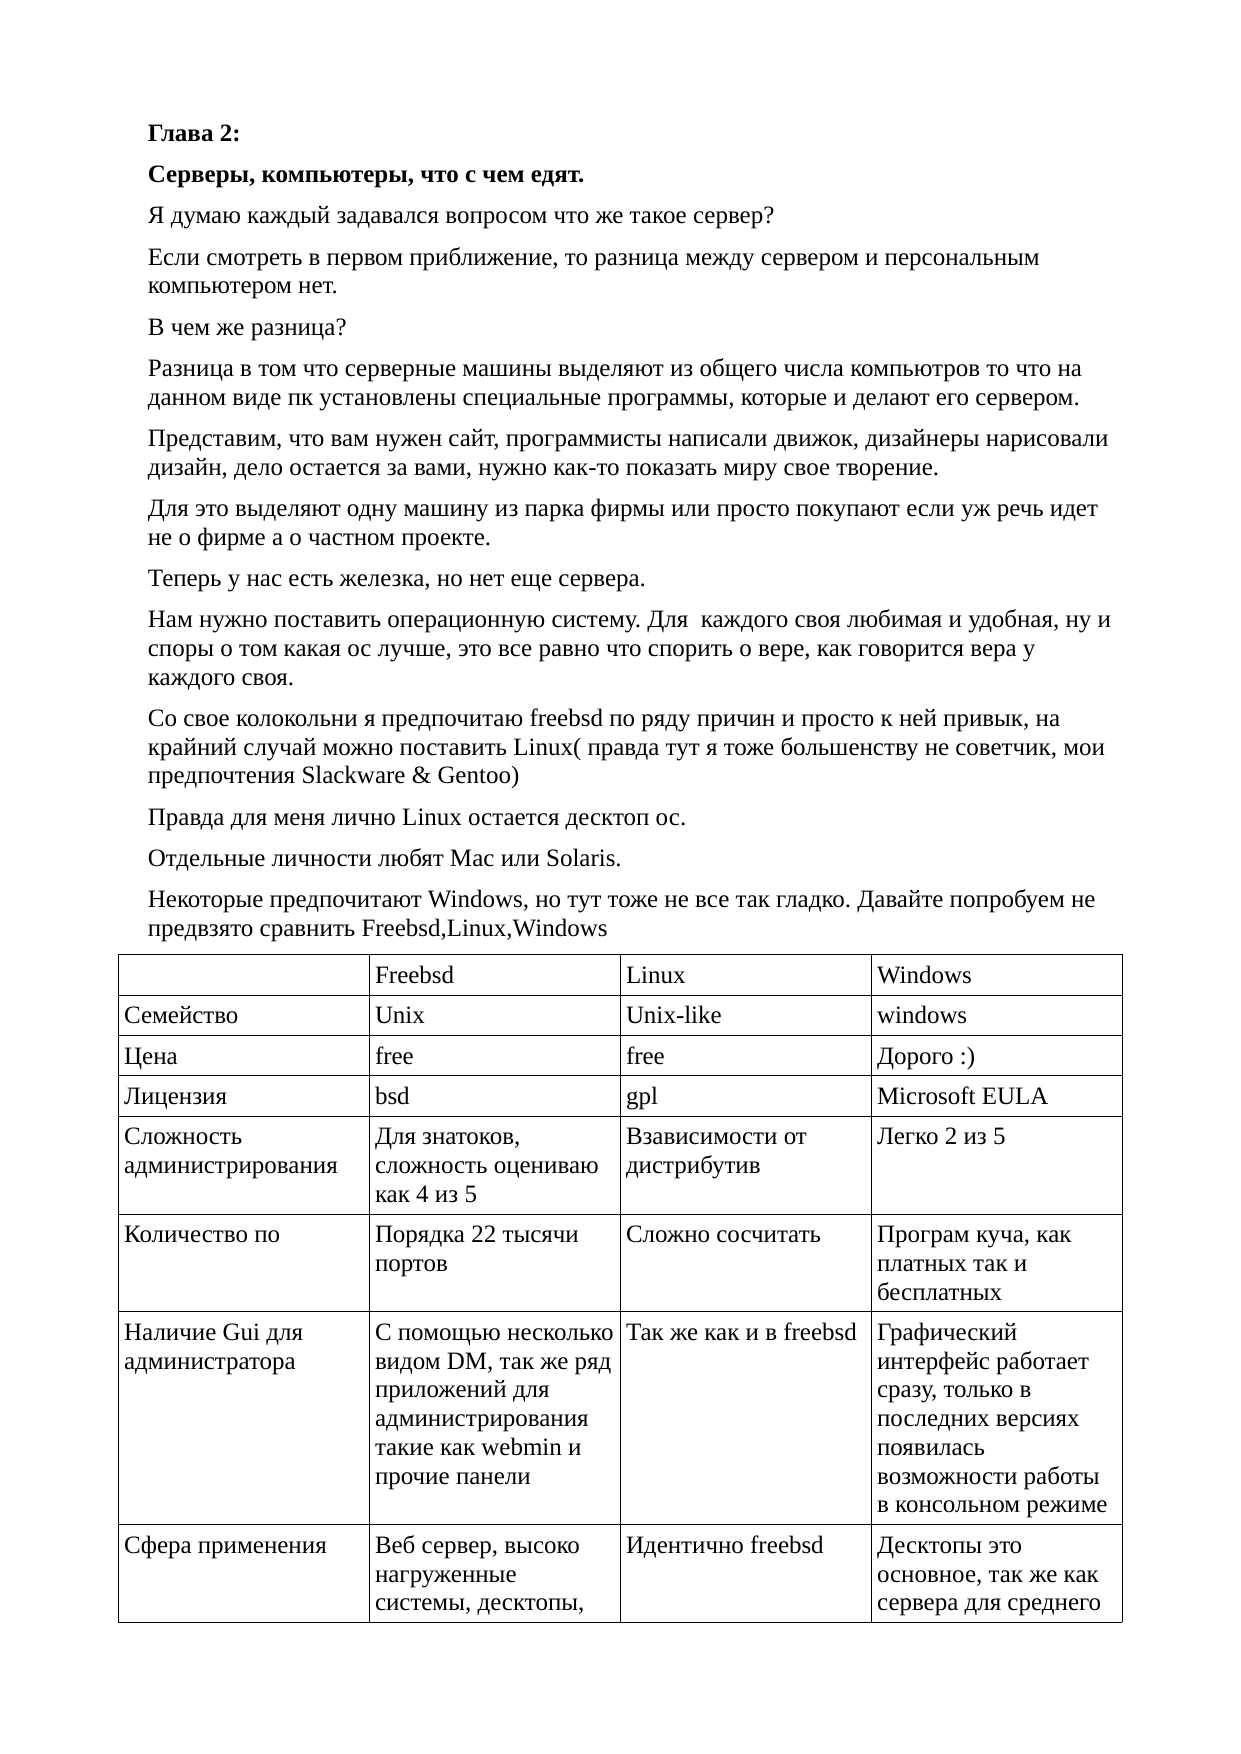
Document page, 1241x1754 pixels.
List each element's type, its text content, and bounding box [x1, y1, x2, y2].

text Нам нужно поставить операционную систему. Для каждого своя любимая и удобная, ну и споры о том какая ос лучше, это все равно что спорить о вере, как говорится вера у каждого своя. [148, 604, 1122, 691]
table_cell gpl [621, 1076, 871, 1116]
table_cell free [370, 1036, 620, 1075]
table_cell Сложно сосчитать [621, 1215, 871, 1311]
table_cell free [621, 1036, 871, 1075]
table_cell bsd [370, 1076, 620, 1116]
table_cell Десктопы это основное, так же как сервера для среднего [872, 1525, 1122, 1622]
table_cell Семейство [119, 996, 369, 1035]
table_cell Unix-like [621, 996, 871, 1035]
table_cell Лицензия [119, 1076, 369, 1116]
table_cell Графический интерфейс работает сразу, только в последних версиях появилась возможности работы в консольном режиме [872, 1312, 1122, 1524]
table_header Freebsd [370, 955, 620, 995]
text В чем же разница? [148, 312, 1122, 341]
table_cell windows [872, 996, 1122, 1035]
text Некоторые предпочитают Windows, но тут тоже не все так гладко. Давайте попробуем не предвзято сравнить Freebsd,Linux,Windows [148, 884, 1122, 942]
text Представим, что вам нужен сайт, программисты написали движок, дизайнеры нарисовали дизайн, дело остается за вами, нужно как-то показать миру свое творение. [148, 423, 1122, 481]
text Если смотреть в первом приближение, то разница между сервером и персональным компьютером нет. [148, 242, 1122, 299]
table_cell Unix [370, 996, 620, 1035]
table_cell Сфера применения [119, 1525, 369, 1622]
text Со свое колокольни я предпочитаю freebsd по ряду причин и просто к ней привык, на крайний случай можно поставить Linux( правда тут я тоже большенству не советчик, мои предпочтения Slackware & Gentoo) [148, 703, 1122, 789]
table_header [119, 955, 369, 995]
table_cell Сложность администрирования [119, 1117, 369, 1213]
text Разница в том что серверные машины выделяют из общего числа компьютров то что на данном виде пк установлены специальные программы, которые и делают его сервером. [148, 353, 1122, 411]
table_cell Количество по [119, 1215, 369, 1311]
table_cell Цена [119, 1036, 369, 1075]
table_cell Так же как и в freebsd [621, 1312, 871, 1524]
text Правда для меня лично Linux остается десктоп ос. [148, 802, 1122, 831]
text Для это выделяют одну машину из парка фирмы или просто покупают если уж речь идет не о фирме а о частном проекте. [148, 493, 1122, 551]
table_cell Дорого :) [872, 1036, 1122, 1075]
table_header Windows [872, 955, 1122, 995]
table_cell Легко 2 из 5 [872, 1117, 1122, 1213]
table_cell Для знатоков, сложность оцениваю как 4 из 5 [370, 1117, 620, 1213]
table_cell Наличие Gui для администратора [119, 1312, 369, 1524]
text Отдельные личности любят Mac или Solaris. [148, 843, 1122, 872]
table_cell Идентично freebsd [621, 1525, 871, 1622]
table_cell Microsoft EULA [872, 1076, 1122, 1116]
text Я думаю каждый задавался вопросом что же такое сервер? [148, 201, 1122, 229]
table_cell Порядка 22 тысячи портов [370, 1215, 620, 1311]
text Серверы, компьютеры, что с чем едят. [148, 159, 1122, 188]
table_cell Веб сервер, высоко нагруженные системы, десктопы, [370, 1525, 620, 1622]
table_cell Програм куча, как платных так и бесплатных [872, 1215, 1122, 1311]
text Теперь у нас есть железка, но нет еще сервера. [148, 563, 1122, 592]
table_header Linux [621, 955, 871, 995]
table_cell Взависимости от дистрибутив [621, 1117, 871, 1213]
table_cell С помощью несколько видом DM, так же ряд приложений для администрирования такие как webmin и прочие панели [370, 1312, 620, 1524]
text Глава 2: [148, 118, 1122, 147]
